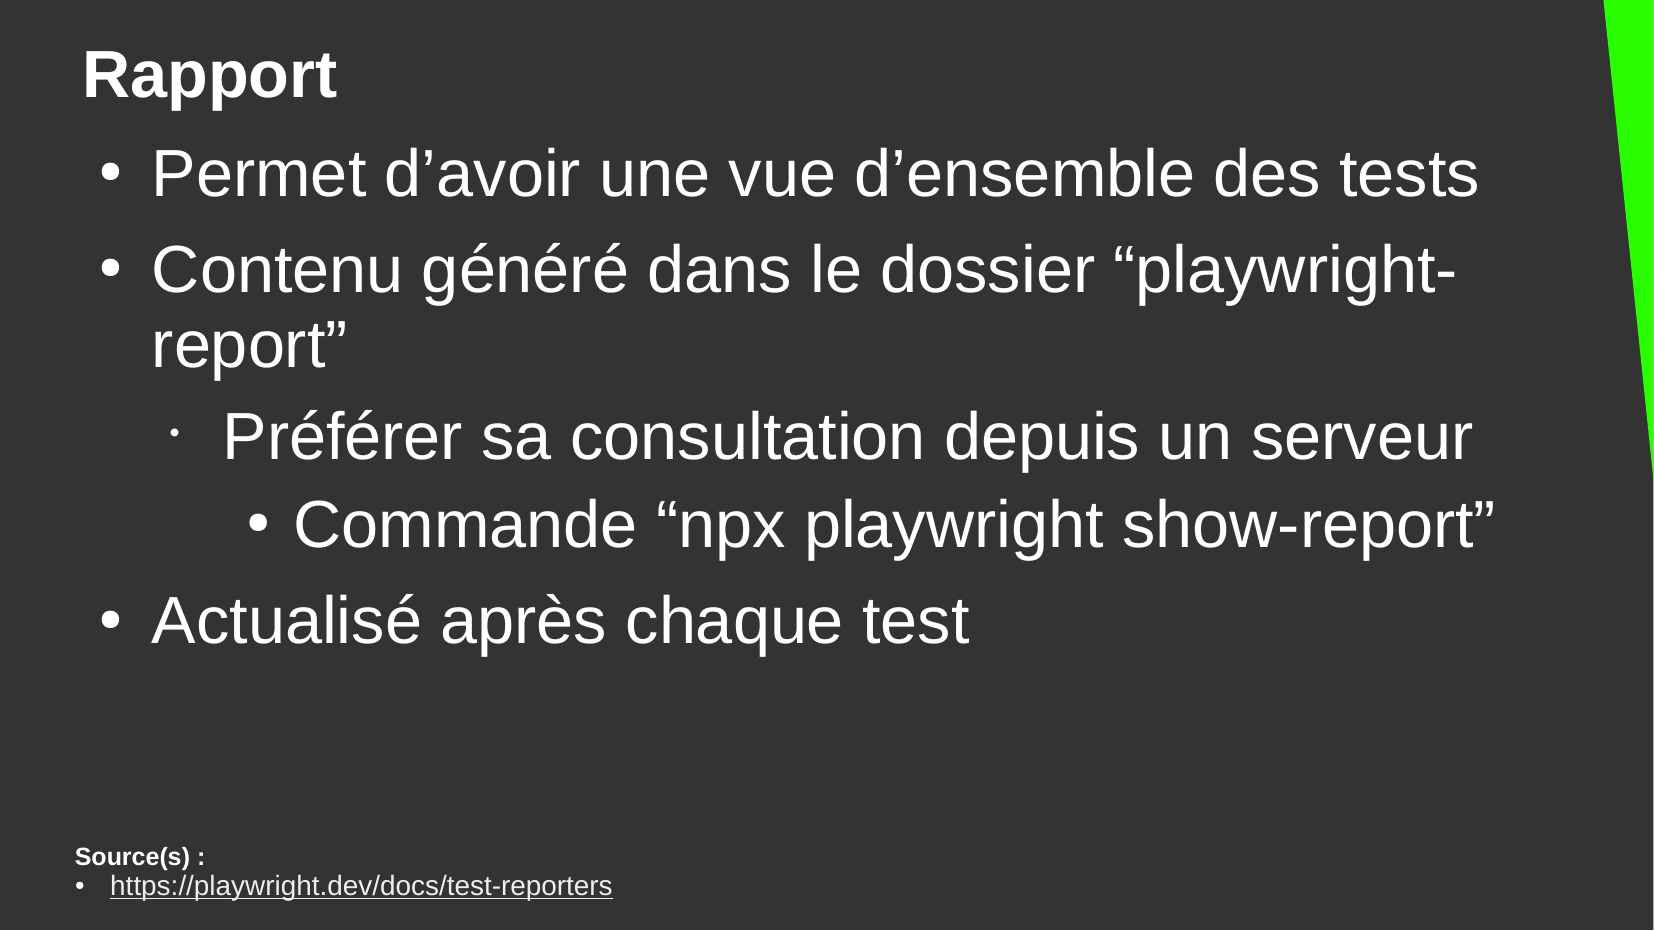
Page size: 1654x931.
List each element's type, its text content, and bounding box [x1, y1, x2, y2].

title Rapport [82, 37, 1004, 119]
text_box Source(s) : https://playwright.dev/docs/test-reporters [60, 803, 1546, 910]
text_box [1603, 0, 1654, 486]
list Permet d’avoir une vue d’ensemble des tests Contenu généré dans le dossier “playwright-report” Préférer sa consultation depuis un serveur Commande “npx playwright show-report” Actualisé après chaque test [80, 135, 1625, 768]
